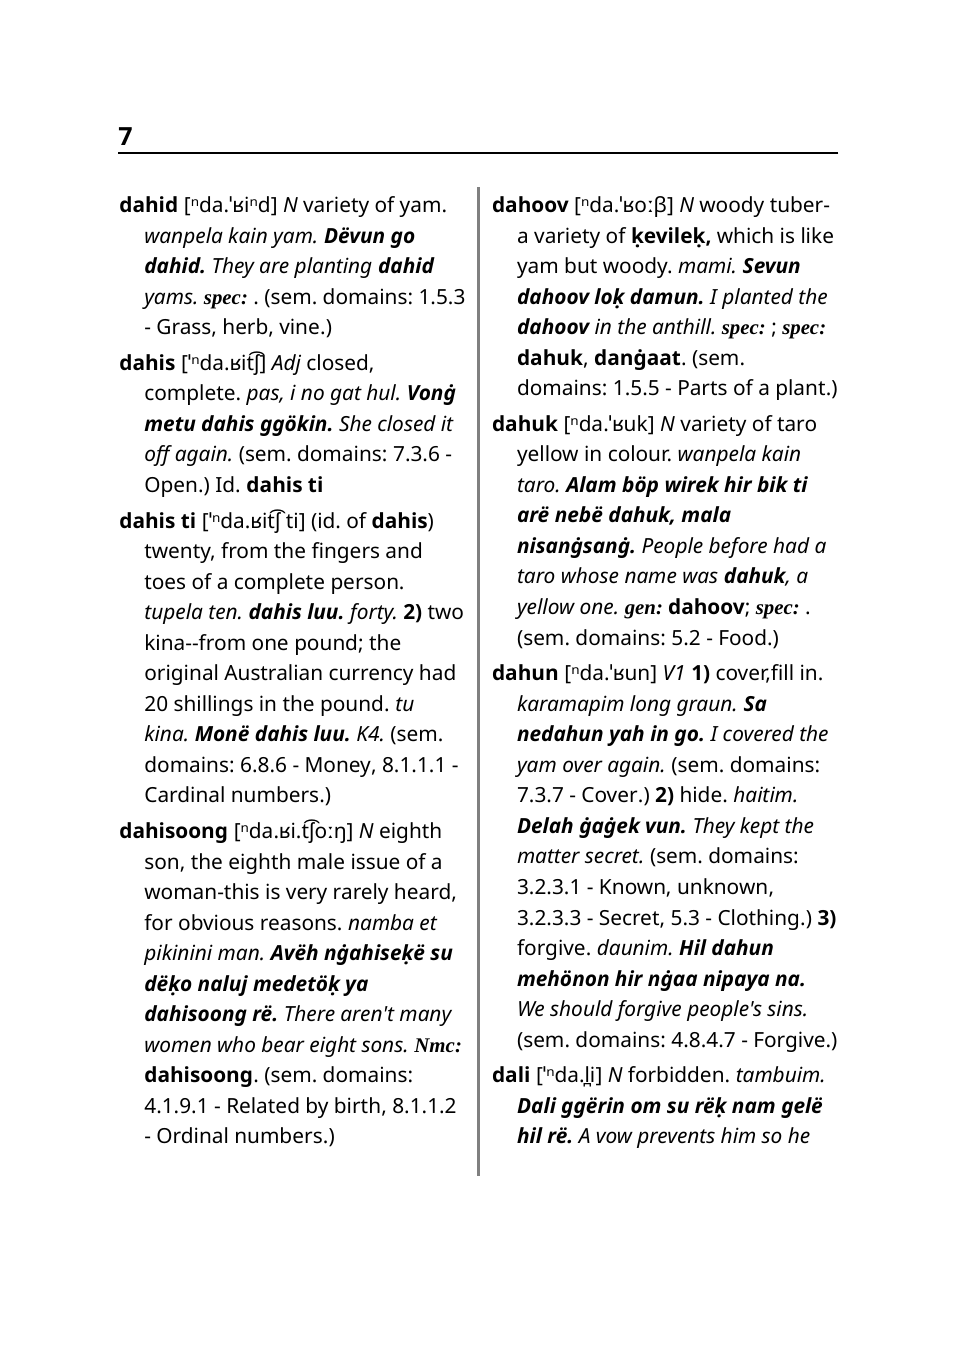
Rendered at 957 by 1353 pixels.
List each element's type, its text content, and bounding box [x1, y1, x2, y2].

text dali [ˈⁿda.l̪i] N forbidden. tambuim. Dali ggërin om su rëḳ nam gelë hil rë. A vow prevents him so he [492, 1057, 838, 1154]
text dahuk [ⁿda.ˈʁuk] N variety of taro yellow in colour. wanpela kain taro. Alam böp wirek hir bik ti arë nebë dahuk, mala nisanġsanġ. People before had a taro whose name was dahuk, a yellow one. gen: dahoov; spec: . (sem. domains: 5.2 - Food.) [492, 406, 838, 655]
text dahis [ˈⁿda.ʁit͡ʃ] Adj closed, complete. pas, i no gat hul. Vonġ metu dahis ggökin. She closed it off again. (sem. domains: 7.3.6 - Open.) Id. dahis ti [119, 345, 466, 503]
text dahoov [ⁿda.ˈʁoːβ] N woody tuber-a variety of ḳevileḳ, which is like yam but woody. mami. Sevun dahoov loḳ damun. I planted the dahoov in the anthill. spec: ; spec: dahuk, danġaat. (sem. domains: 1.5.5 - Parts of a plant.) [492, 188, 838, 406]
text dahis ti [ˈⁿda.ʁit͡ʃ ti] (id. of dahis) twenty, from the fingers and toes of a complete person. tupela ten. dahis luu. forty. 2) two kina--from one pound; the original Australian currency had 20 shillings in the pound. tu kina. Monë dahis luu. K4. (sem. domains: 6.8.6 - Money, 8.1.1.1 - Cardinal numbers.) [119, 503, 466, 813]
text dahid [ⁿda.ˈʁiⁿd] N variety of yam. wanpela kain yam. Dëvun go dahid. They are planting dahid yams. spec: . (sem. domains: 1.5.3 - Grass, herb, vine.) [119, 188, 466, 345]
text dahun [ⁿda.ˈʁun] V1 1) cover,fill in. karamapim long graun. Sa nedahun yah in go. I covered the yam over again. (sem. domains: 7.3.7 - Cover.) 2) hide. haitim. Delah ġaġek vun. They kept the matter secret. (sem. domains: 3.2.3.1 - Known, unknown, 3.2.3.3 - Secret, 5.3 - Clothing.) 3) forgive. daunim. Hil dahun mehönon hir nġaa nipaya na. We should forgive people's sins. (sem. domains: 4.8.4.7 - Forgive.) [492, 655, 838, 1057]
text dahisoong [ⁿda.ʁi.t͡ʃoːŋ] N eighth son, the eighth male issue of a woman-this is very rarely heard, for obvious reasons. namba et pikinini man. Avëh nġahiseḳë su dëḳo naluj medetöḳ ya dahisoong rë. There aren't many women who bear eight sons. Nmc: dahisoong. (sem. domains: 4.1.9.1 - Related by birth, 8.1.1.2 - Ordinal numbers.) [119, 813, 466, 1154]
